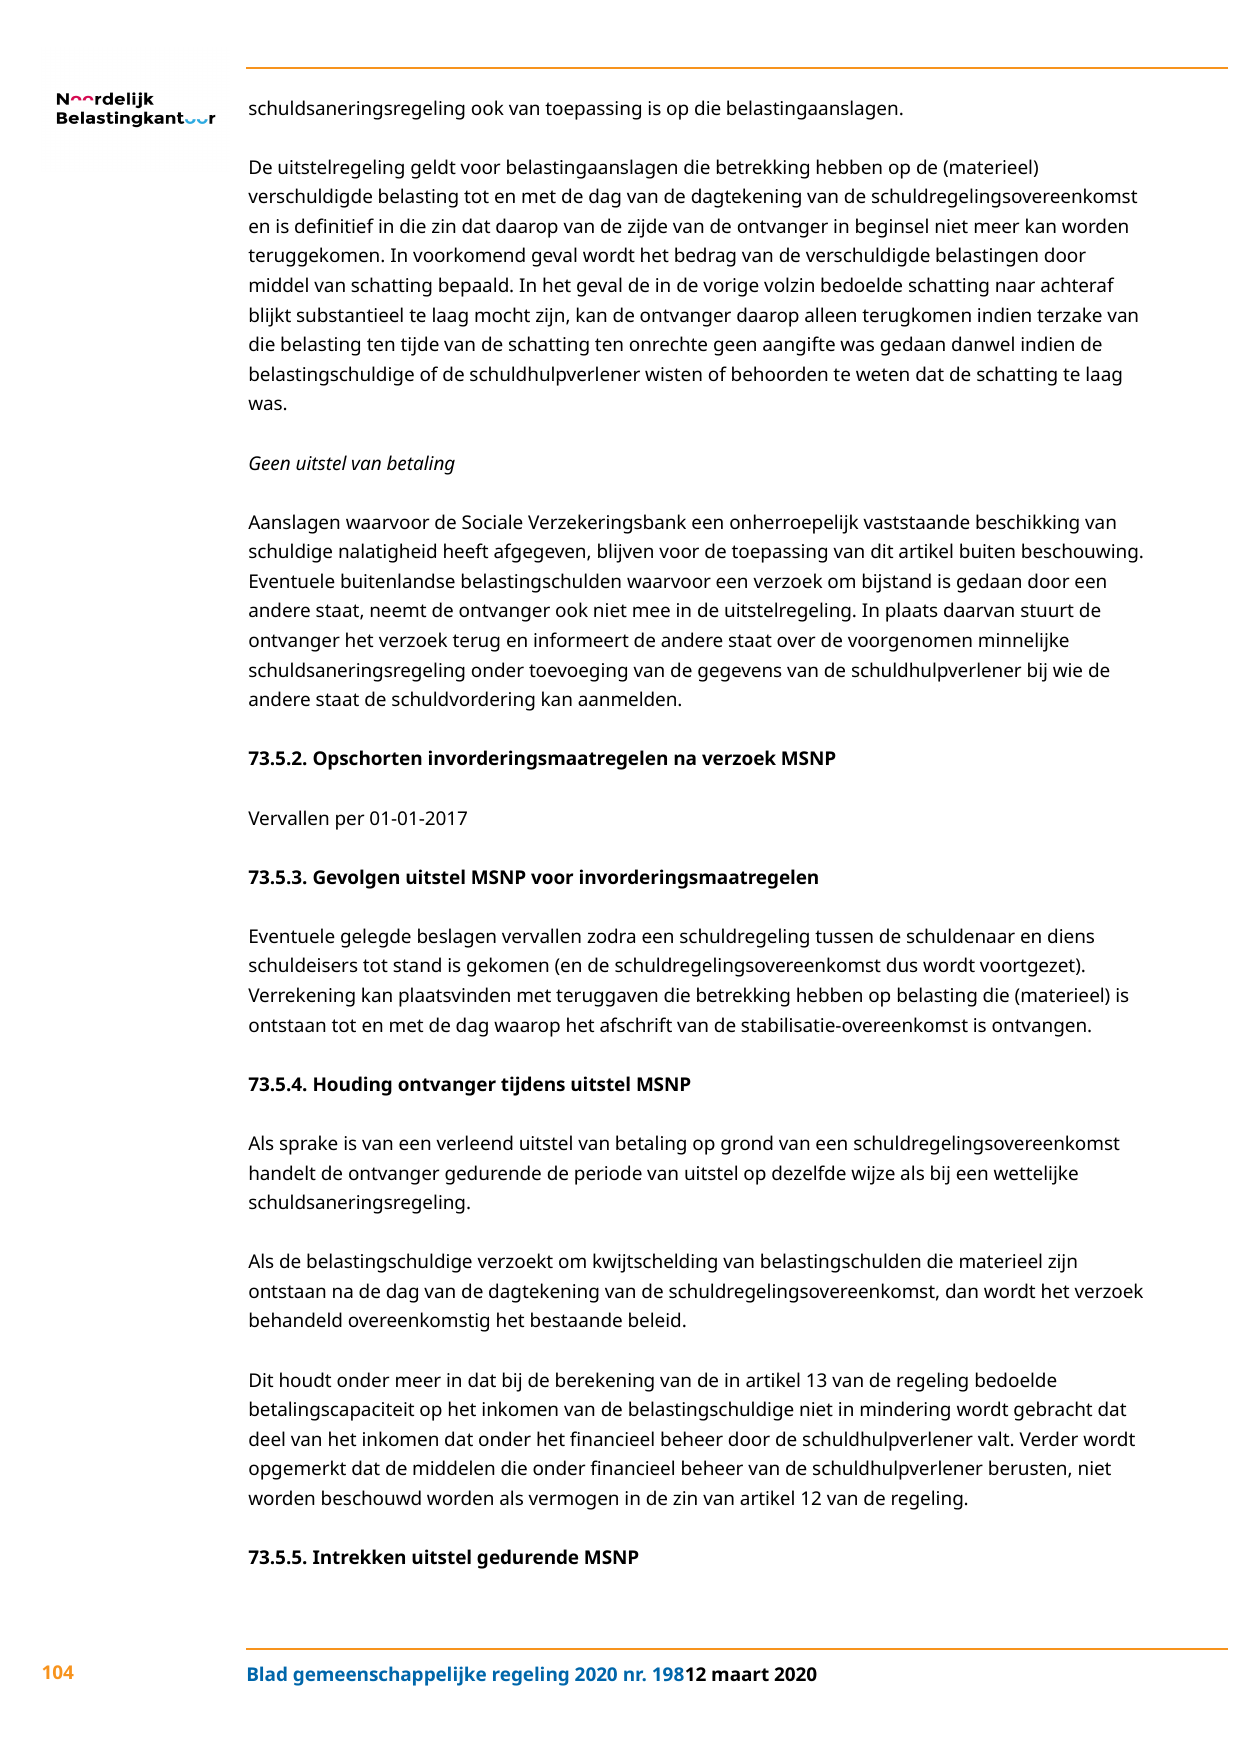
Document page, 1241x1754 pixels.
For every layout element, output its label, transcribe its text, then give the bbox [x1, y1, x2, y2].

text 73.5.3. Gevolgen uitstel MSNP voor invorderingsmaatregelen [248, 864, 1152, 890]
text Als de belastingschuldige verzoekt om kwijtschelding van belastingschulden die materieel zijn ontstaan na de dag van de dagtekening van de schuldregelingsovereenkomst, dan wordt het verzoek behandeld overeenkomstig het bestaande beleid. [248, 1248, 1152, 1333]
text schuldsaneringsregeling ook van toepassing is op die belastingaanslagen. [248, 95, 1152, 121]
text 73.5.4. Houding ontvanger tijdens uitstel MSNP [248, 1071, 1152, 1097]
picture [41, 47, 231, 172]
text Geen uitstel van betaling [248, 450, 1152, 476]
text Vervallen per 01-01-2017 [248, 805, 1152, 831]
text 73.5.5. Intrekken uitstel gedurende MSNP [248, 1544, 1152, 1570]
text Als sprake is van een verleend uitstel van betaling op grond van een schuldregelingsovereenkomst handelt de ontvanger gedurende de periode van uitstel op dezelfde wijze als bij een wettelijke schuldsaneringsregeling. [248, 1130, 1152, 1215]
text 73.5.2. Opschorten invorderingsmaatregelen na verzoek MSNP [248, 746, 1152, 771]
text Aanslagen waarvoor de Sociale Verzekeringsbank een onherroepelijk vaststaande beschikking van schuldige nalatigheid heeft afgegeven, blijven voor de toepassing van dit artikel buiten beschouwing. Eventuele buitenlandse belastingschulden waarvoor een verzoek om bijstand is gedaan door een andere staat, neemt de ontvanger ook niet mee in de uitstelregeling. In plaats daarvan stuurt de ontvanger het verzoek terug en informeert de andere staat over de voorgenomen minnelijke schuldsaneringsregeling onder toevoeging van de gegevens van de schuldhulpverlener bij wie de andere staat de schuldvordering kan aanmelden. [248, 509, 1152, 712]
text Dit houdt onder meer in dat bij de berekening van de in artikel 13 van de regeling bedoelde betalingscapaciteit op het inkomen van de belastingschuldige niet in mindering wordt gebracht dat deel van het inkomen dat onder het financieel beheer door de schuldhulpverlener valt. Verder wordt opgemerkt dat de middelen die onder financieel beheer van de schuldhulpverlener berusten, niet worden beschouwd worden als vermogen in de zin van artikel 12 van de regeling. [248, 1367, 1152, 1511]
text De uitstelregeling geldt voor belastingaanslagen die betrekking hebben op de (materieel) verschuldigde belasting tot en met de dag van de dagtekening van de schuldregelingsovereenkomst en is definitief in die zin dat daarop van de zijde van de ontvanger in beginsel niet meer kan worden teruggekomen. In voorkomend geval wordt het bedrag van de verschuldigde belastingen door middel van schatting bepaald. In het geval de in de vorige volzin bedoelde schatting naar achteraf blijkt substantieel te laag mocht zijn, kan de ontvanger daarop alleen terugkomen indien terzake van die belasting ten tijde van de schatting ten onrechte geen aangifte was gedaan danwel indien de belastingschuldige of de schuldhulpverlener wisten of behoorden te weten dat de schatting te laag was. [248, 154, 1152, 416]
text Eventuele gelegde beslagen vervallen zodra een schuldregeling tussen de schuldenaar en diens schuldeisers tot stand is gekomen (en de schuldregelingsovereenkomst dus wordt voortgezet). Verrekening kan plaatsvinden met teruggaven die betrekking hebben op belasting die (materieel) is ontstaan tot en met de dag waarop het afschrift van de stabilisatie-overeenkomst is ontvangen. [248, 923, 1152, 1038]
